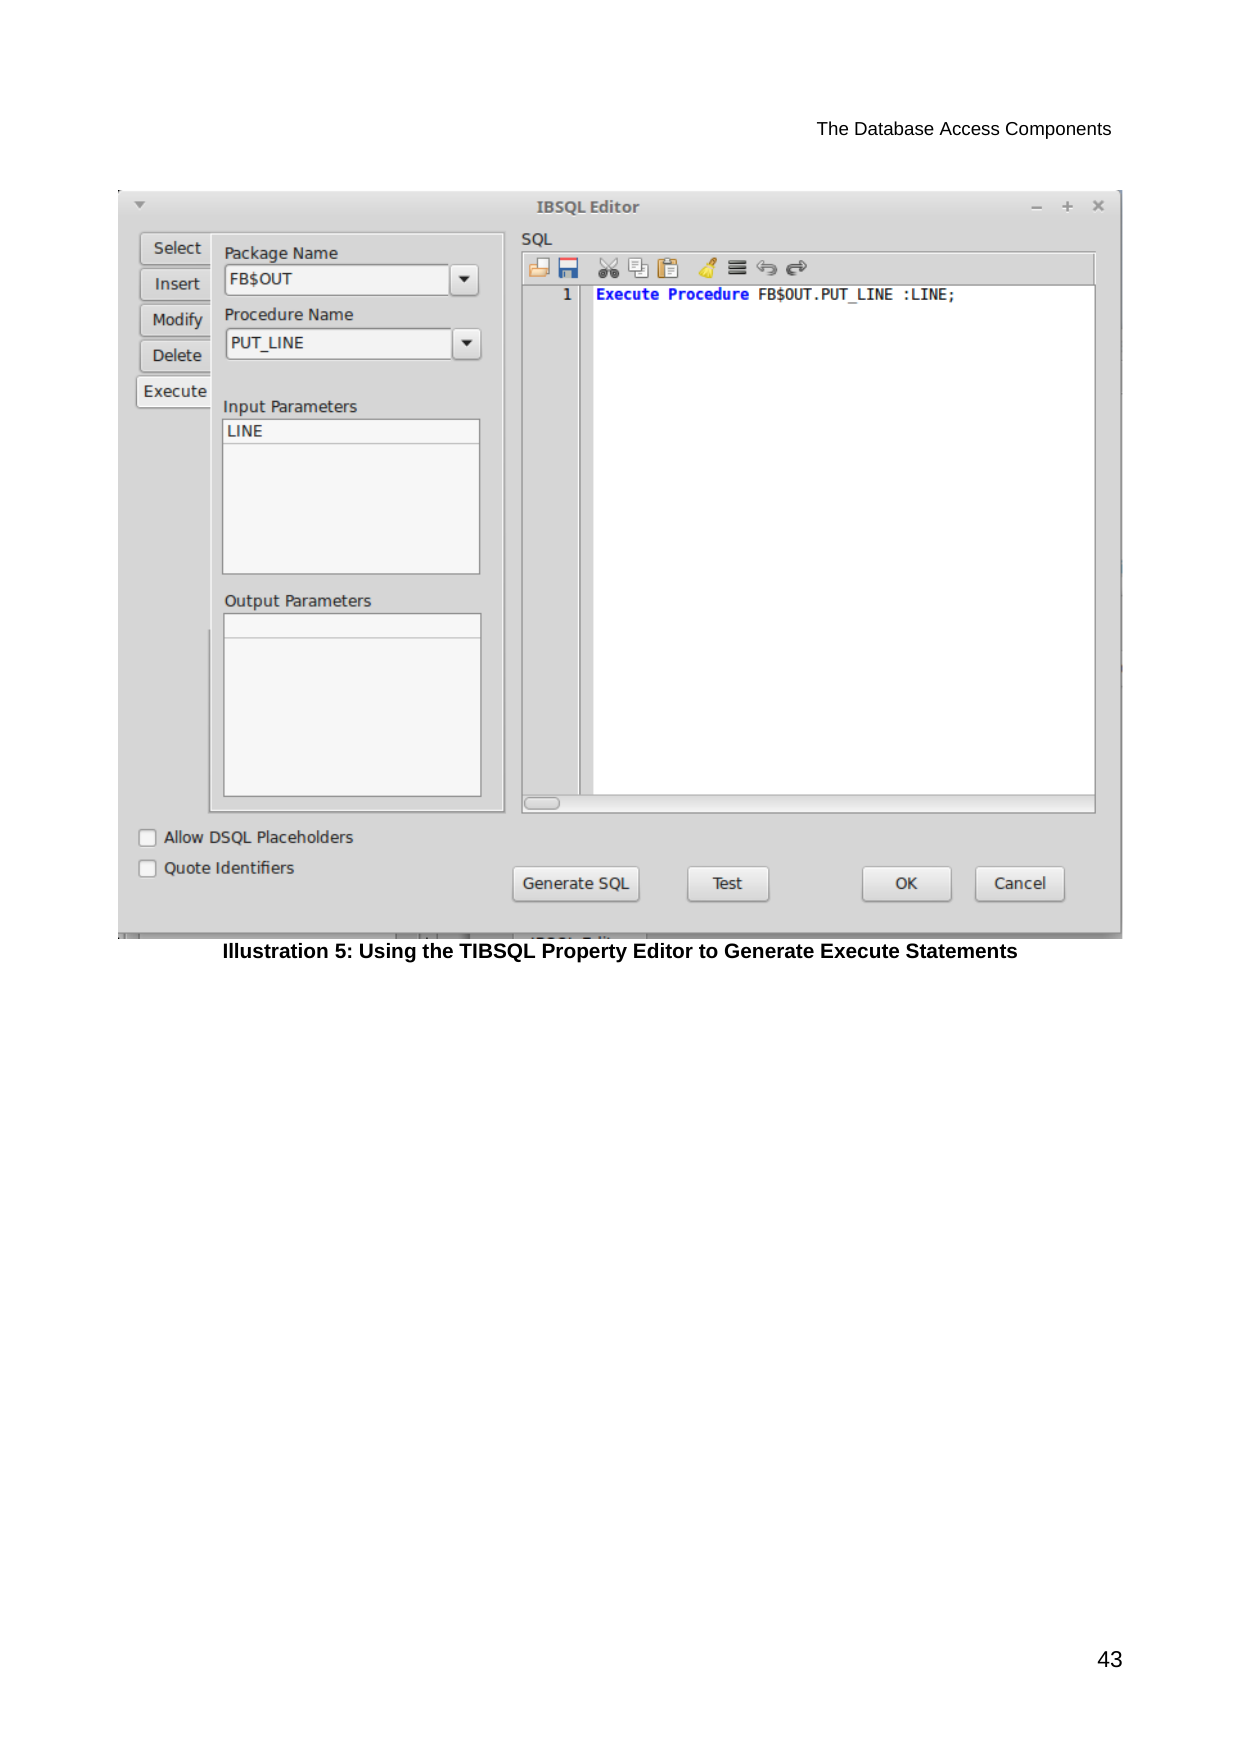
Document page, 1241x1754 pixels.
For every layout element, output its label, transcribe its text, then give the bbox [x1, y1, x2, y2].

picture [118, 190, 1123, 939]
text Illustration 5: Using the TIBSQL Property Editor to Generate Execute Statements [118, 939, 1122, 963]
